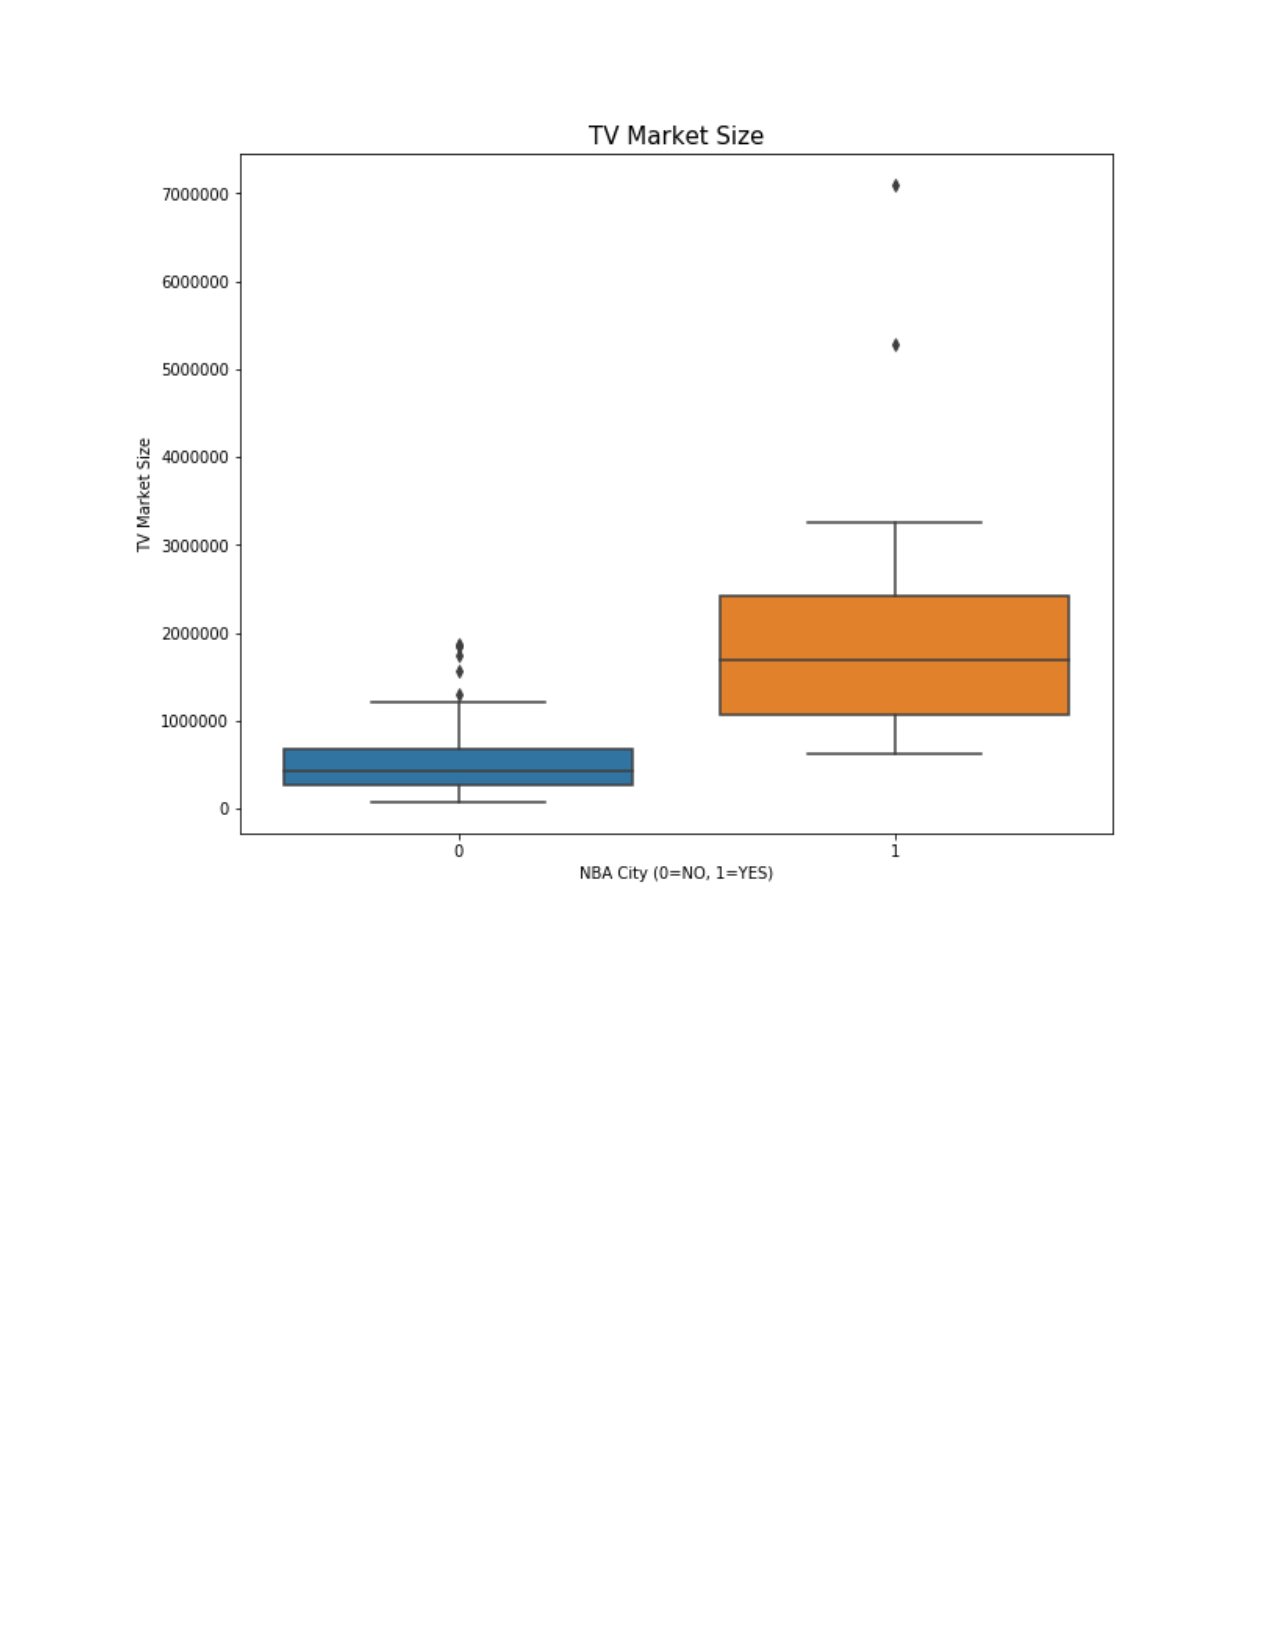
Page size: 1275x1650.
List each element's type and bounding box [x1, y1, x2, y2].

picture [120, 118, 1155, 890]
